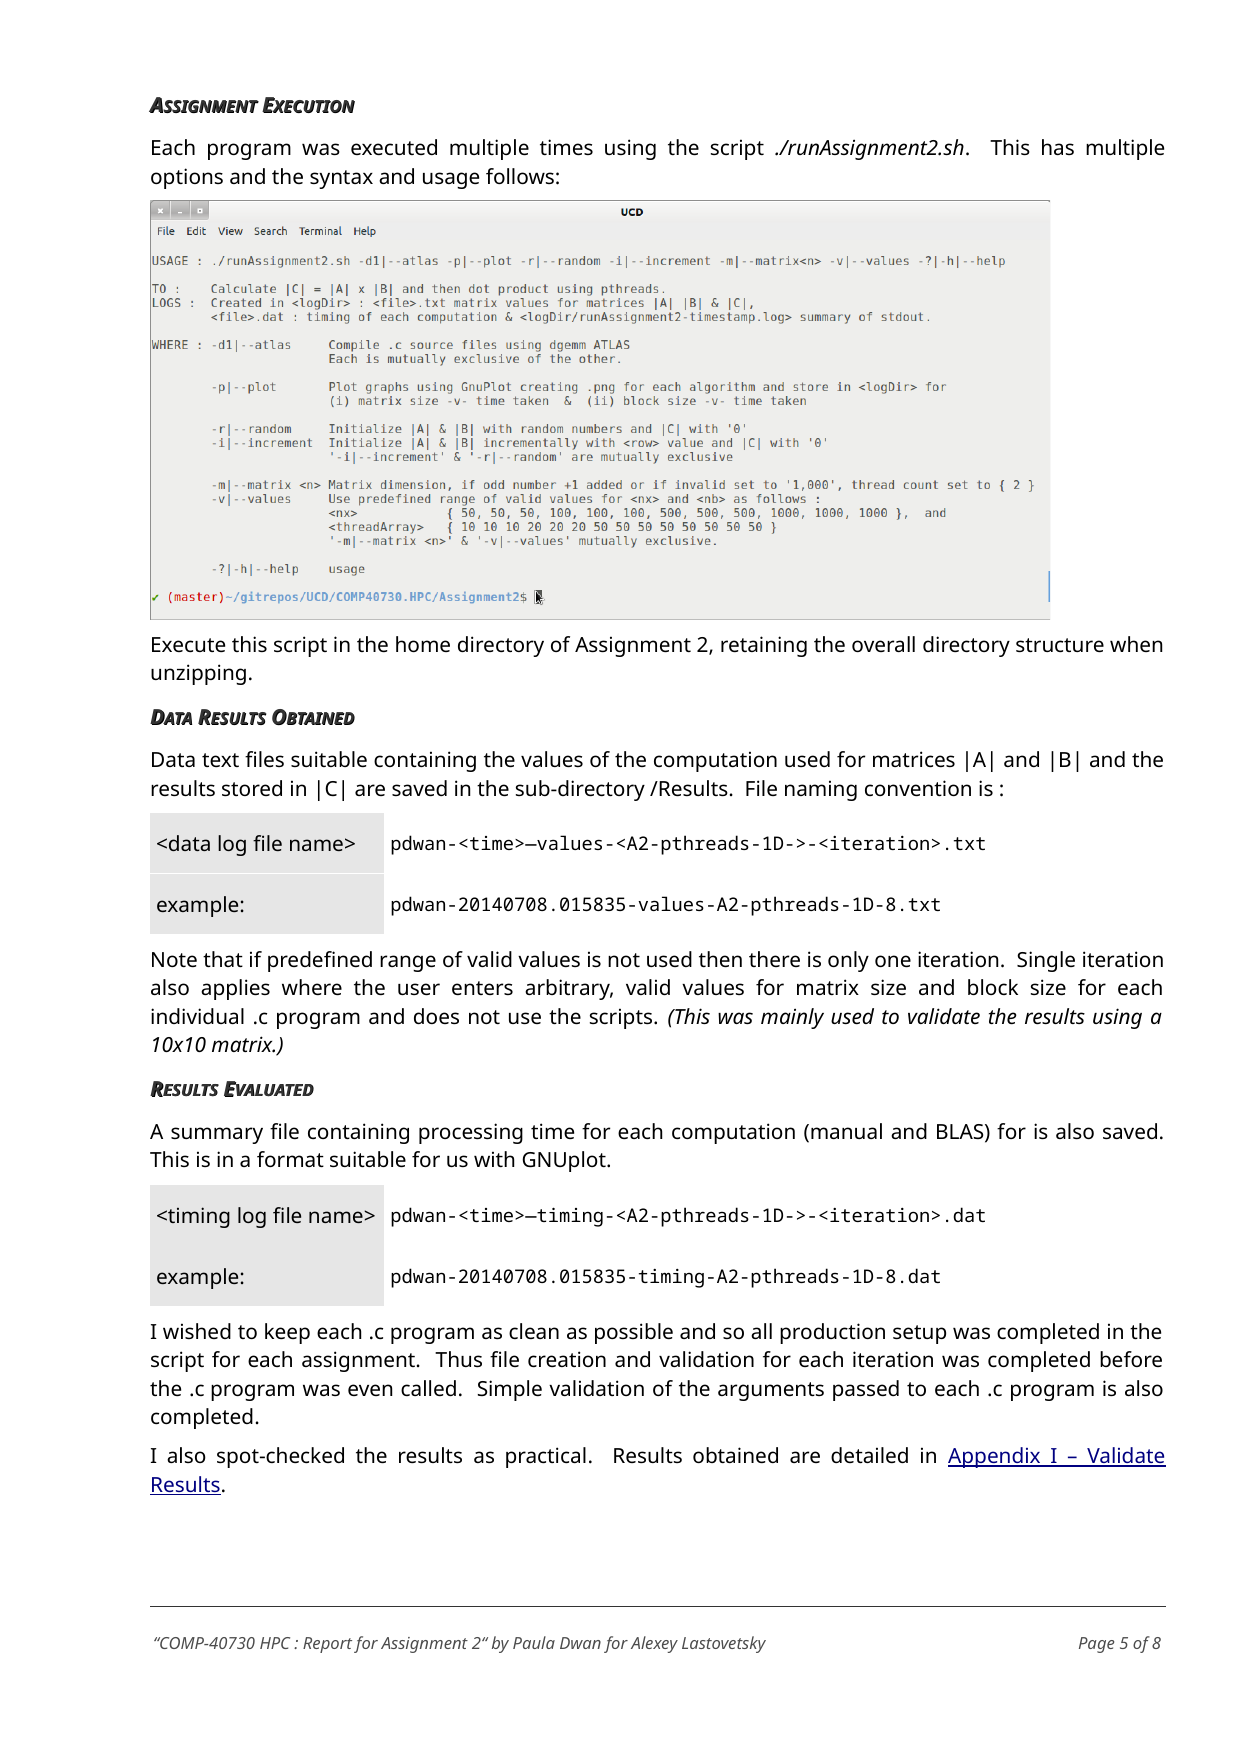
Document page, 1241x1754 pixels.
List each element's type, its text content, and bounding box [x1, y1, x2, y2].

text Execute this script in the home directory of Assignment 2, retaining the overall directory structure when unzipping. [150, 630, 1166, 687]
table_cell pdwan-20140708.015835-values-A2-pthreads-1D-8.txt [384, 874, 1166, 934]
text Data text files suitable containing the values of the computation used for matrices |A| and |B| and the results stored in |C| are saved in the sub-directory /Results. File naming convention is : [150, 745, 1166, 802]
table_header <timing log file name> [150, 1185, 384, 1246]
text I also spot-checked the results as practical. Results obtained are detailed in Appendix I – Validate Results. [150, 1441, 1166, 1498]
table_cell example: [150, 874, 384, 934]
picture [150, 200, 1050, 620]
table_cell pdwan-20140708.015835-timing-A2-pthreads-1D-8.dat [384, 1246, 1166, 1306]
subtitle Assignment Execution [150, 90, 1166, 118]
table_cell example: [150, 1246, 384, 1306]
text I wished to keep each .c program as clean as possible and so all production setup was completed in the script for each assignment. Thus file creation and validation for each iteration was completed before the .c program was even called. Simple validation of the arguments passed to each .c program is also completed. [150, 1317, 1166, 1431]
subtitle Results Evaluated [150, 1074, 1166, 1102]
text A summary file containing processing time for each computation (manual and BLAS) for is also saved. This is in a format suitable for us with GNUplot. [150, 1117, 1166, 1174]
table_header pdwan-<time>—values-<A2-pthreads-1D->-<iteration>.txt [384, 813, 1166, 873]
text Each program was executed multiple times using the script ./runAssignment2.sh. This has multiple options and the syntax and usage follows: [150, 133, 1166, 190]
subtitle Data Results Obtained [150, 702, 1166, 730]
table_header pdwan-<time>—timing-<A2-pthreads-1D->-<iteration>.dat [384, 1185, 1166, 1246]
table_header <data log file name> [150, 813, 384, 873]
text Note that if predefined range of valid values is not used then there is only one iteration. Single iteration also applies where the user enters arbitrary, valid values for matrix size and block size for each individual .c program and does not use the scripts. (This was mainly used to validate the results using a 10x10 matrix.) [150, 945, 1166, 1059]
